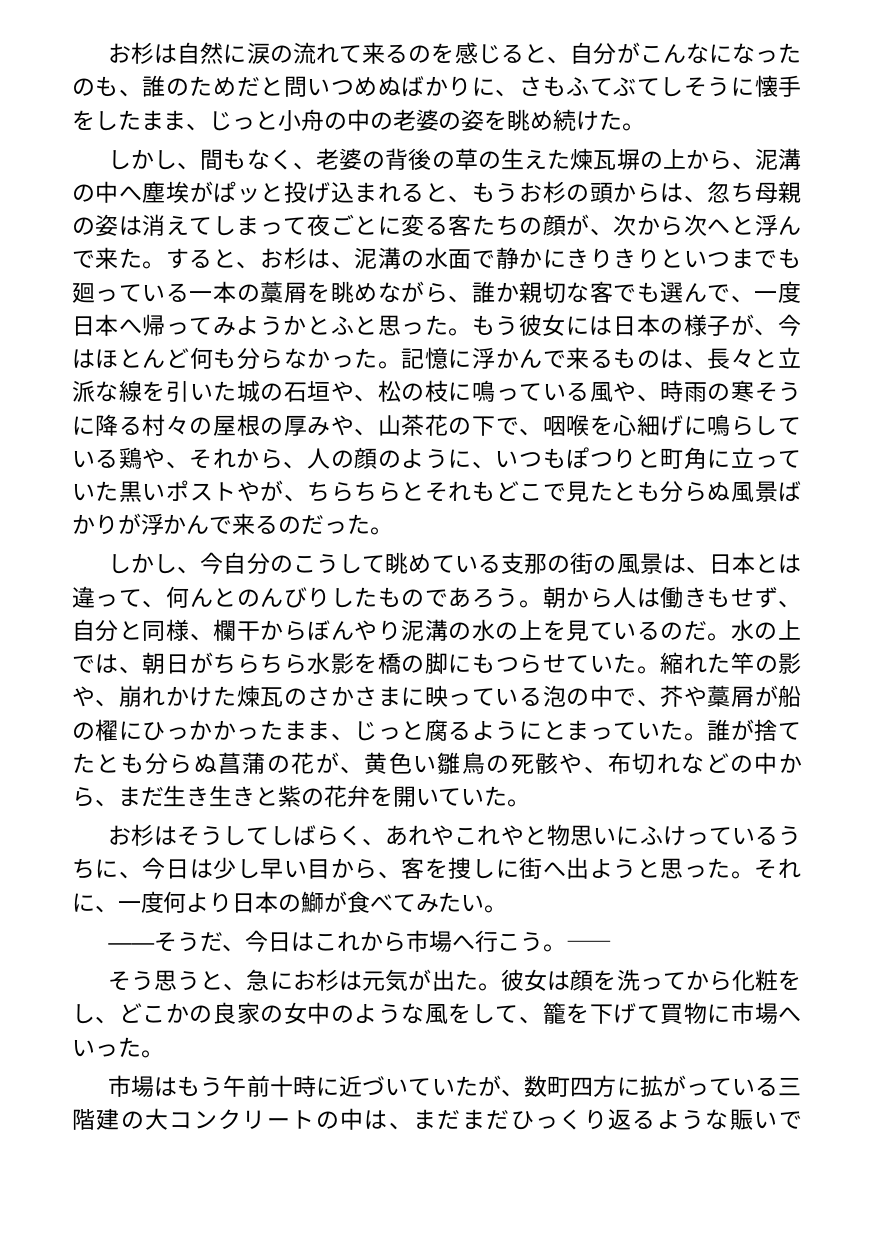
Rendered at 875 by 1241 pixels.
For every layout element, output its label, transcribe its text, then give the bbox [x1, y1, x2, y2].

text しかし、間もなく、老婆の背後の草の生えた煉瓦塀の上から、泥溝の中へ塵埃がぱッと投げ込まれると、もうお杉の頭からは、忽ち母親の姿は消えてしまって夜ごとに変る客たちの顔が、次から次へと浮んで来た。すると、お杉は、泥溝の水面で静かにきりきりといつまでも廻っている一本の藁屑を眺めながら、誰か親切な客でも選んで、一度日本へ帰ってみようかとふと思った。もう彼女には日本の様子が、今はほとんど何も分らなかった。記憶に浮かんで来るものは、長々と立派な線を引いた城の石垣や、松の枝に鳴っている風や、時雨の寒そうに降る村々の屋根の厚みや、山茶花の下で、咽喉を心細げに鳴らしている鶏や、それから、人の顔のように、いつもぽつりと町角に立っていた黒いポストやが、ちらちらとそれもどこで見たとも分らぬ風景ばかりが浮かんで来るのだった。 [72, 142, 802, 540]
text ――そうだ、今日はこれから市場へ行こう。―― [72, 924, 802, 957]
text お杉は自然に涙の流れて来るのを感じると、自分がこんなになったのも、誰のためだと問いつめぬばかりに、さもふてぶてしそうに懐手をしたまま、じっと小舟の中の老婆の姿を眺め続けた。 [72, 36, 802, 136]
text そう思うと、急にお杉は元気が出た。彼女は顔を洗ってから化粧をし、どこかの良家の女中のような風をして、籠を下げて買物に市場へいった。 [72, 963, 802, 1063]
text 市場はもう午前十時に近づいていたが、数町四方に拡がっている三階建の大コンクリートの中は、まだまだひっくり返るような賑いで [72, 1068, 802, 1135]
text お杉はそうしてしばらく、あれやこれやと物思いにふけっているうちに、今日は少し早い目から、客を捜しに街へ出ようと思った。それに、一度何より日本の鰤が食べてみたい。 [72, 818, 802, 918]
text しかし、今自分のこうして眺めている支那の街の風景は、日本とは違って、何んとのんびりしたものであろう。朝から人は働きもせず、自分と同様、欄干からぼんやり泥溝の水の上を見ているのだ。水の上では、朝日がちらちら水影を橋の脚にもつらせていた。縮れた竿の影や、崩れかけた煉瓦のさかさまに映っている泡の中で、芥や藁屑が船の櫂にひっかかったまま、じっと腐るようにとまっていた。誰が捨てたとも分らぬ菖蒲の花が、黄色い雛鳥の死骸や、布切れなどの中から、まだ生き生きと紫の花弁を開いていた。 [72, 546, 802, 812]
